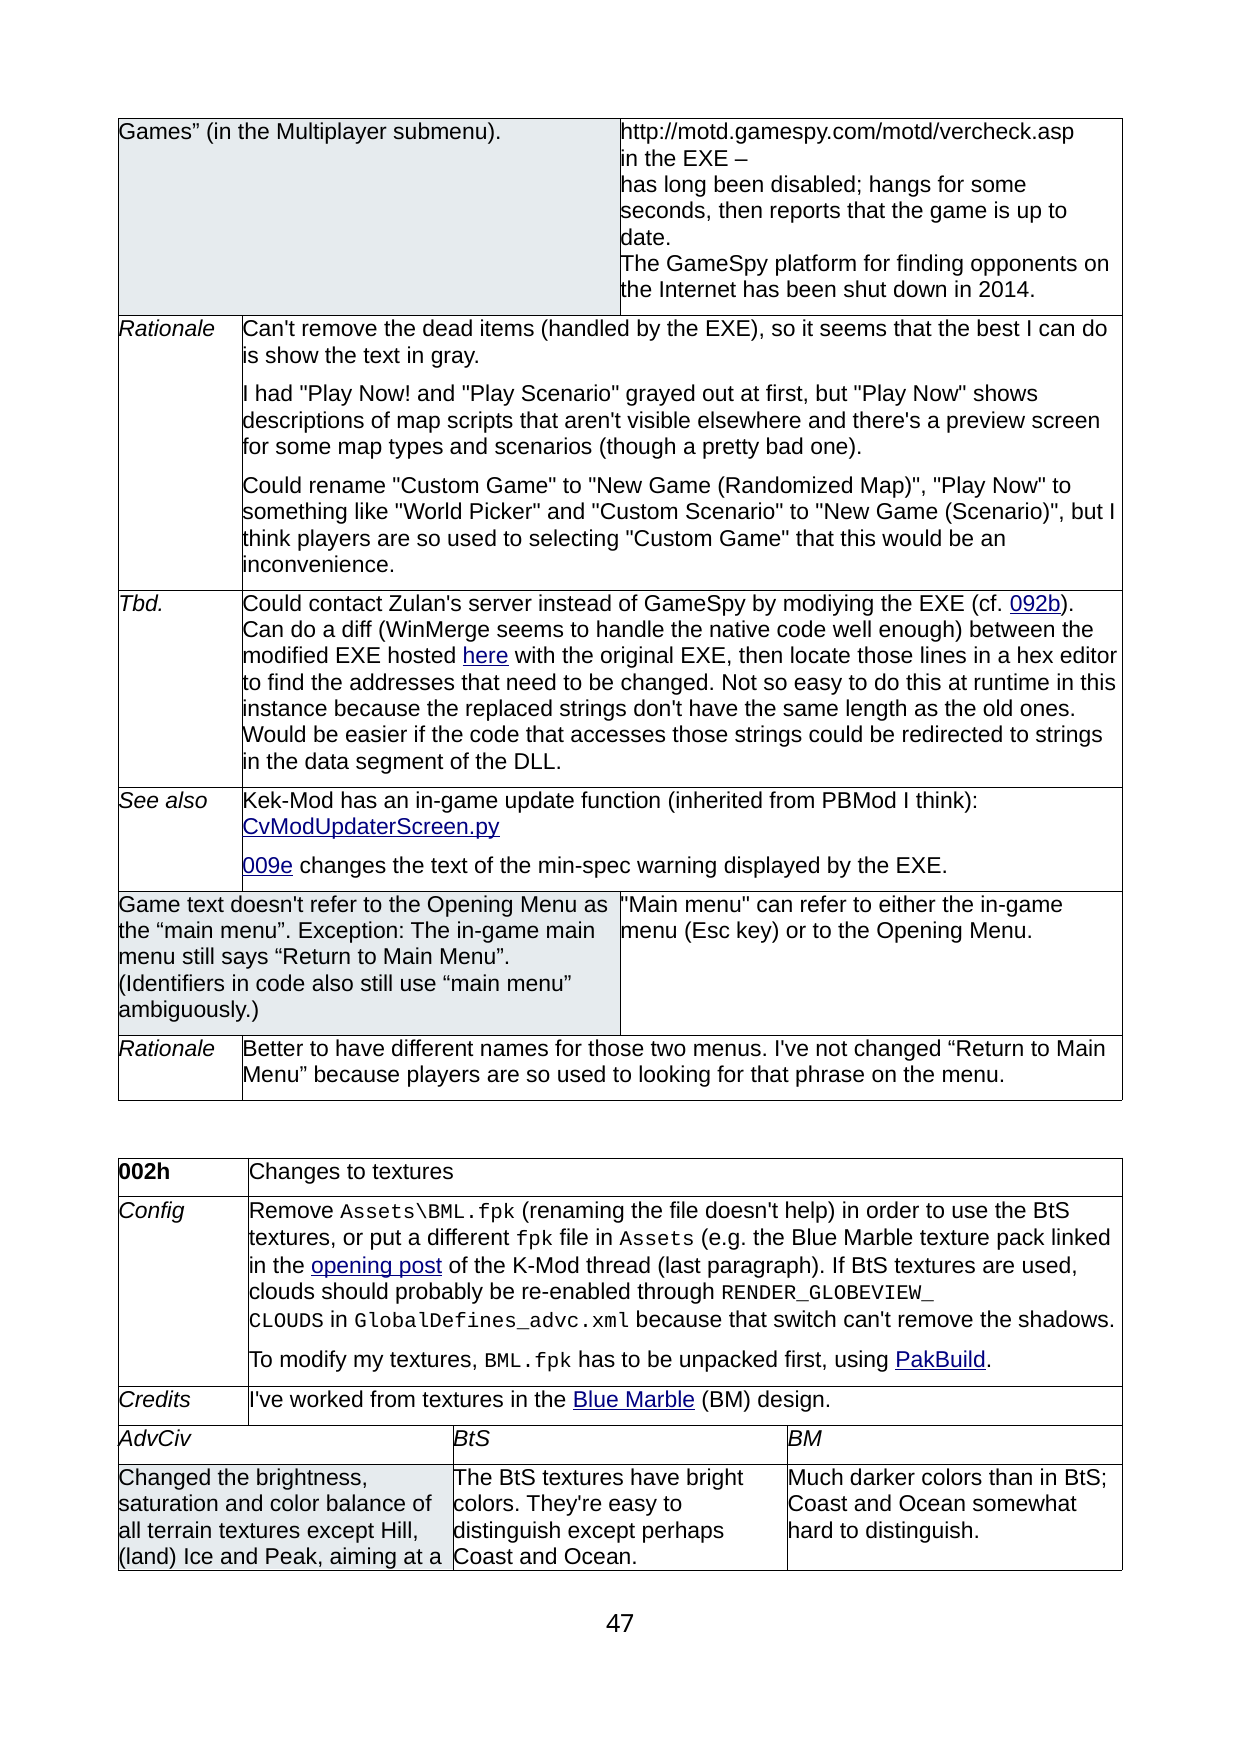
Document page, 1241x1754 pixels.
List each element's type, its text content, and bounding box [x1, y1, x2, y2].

table_cell BtS [454, 1426, 787, 1464]
table_cell AdvCiv [119, 1426, 453, 1464]
table_cell Much darker colors than in BtS; Coast and Ocean somewhat hard to distinguish. [788, 1465, 1122, 1569]
table_cell The BtS textures have bright colors. They're easy to distinguish except perhaps Coast and Ocean. [454, 1465, 787, 1569]
table_cell "Main menu" can refer to either the in-game menu (Esc key) or to the Opening Menu. [621, 892, 1122, 1035]
table_cell Could contact Zulan's server instead of GameSpy by modiying the EXE (cf. 092b). Can do a diff (WinMerge seems to handle the native code well enough) between the modified EXE hosted here with the original EXE, then locate those lines in a hex editor to find the addresses that need to be changed. Not so easy to do this at runtime in this instance because the replaced strings don't have the same length as the old ones. Would be easier if the code that accesses those strings could be redirected to strings in the data segment of the DLL. [243, 591, 1122, 787]
table_cell See also [119, 788, 242, 891]
table_cell Kek-Mod has an in-game update function (inherited from PBMod I think): CvModUpdaterScreen.py 009e changes the text of the min-spec warning displayed by the EXE. [243, 788, 1122, 891]
table_cell Rationale [119, 316, 242, 589]
table_cell BM [788, 1426, 1122, 1464]
table_cell Changed the brightness, saturation and color balance of all terrain textures except Hill, (land) Ice and Peak, aiming at a [119, 1465, 453, 1569]
table_cell Config [119, 1197, 248, 1386]
table_cell I've worked from textures in the Blue Marble (BM) design. [249, 1387, 1122, 1425]
table_header 002h [119, 1159, 248, 1196]
table_cell Tbd. [119, 591, 242, 787]
table_cell http://motd.gamespy.com/motd/vercheck.asp in the EXE – has long been disabled; hangs for some seconds, then reports that the game is up to date. The GameSpy platform for finding opponents on the Internet has been shut down in 2014. [621, 119, 1122, 315]
table_cell Better to have different names for those two menus. I've not changed “Return to Main Menu” because players are so used to looking for that phrase on the menu. [243, 1036, 1122, 1100]
table_cell Remove Assets\BML.fpk (renaming the file doesn't help) in order to use the BtS textures, or put a different fpk file in Assets (e.g. the Blue Marble texture pack linked in the opening post of the K-Mod thread (last paragraph). If BtS textures are used, clouds should probably be re-enabled through RENDER_GLOBEVIEW_ CLOUDS in GlobalDefines_advc.xml because that switch can't remove the shadows. To modify my textures, BML.fpk has to be unpacked first, using PakBuild. [249, 1197, 1122, 1386]
table_header Changes to textures [249, 1159, 1122, 1196]
table_cell Credits [119, 1387, 248, 1425]
table_cell Game text doesn't refer to the Opening Menu as the “main menu”. Exception: The in-game main menu still says “Return to Main Menu”. (Identifiers in code also still use “main menu” ambiguously.) [119, 892, 620, 1035]
table_cell Rationale [119, 1036, 242, 1100]
table_cell Can't remove the dead items (handled by the EXE), so it seems that the best I can do is show the text in gray. I had "Play Now! and "Play Scenario" grayed out at first, but "Play Now" shows descriptions of map scripts that aren't visible elsewhere and there's a preview screen for some map types and scenarios (though a pretty bad one). Could rename "Custom Game" to "New Game (Randomized Map)", "Play Now" to something like "World Picker" and "Custom Scenario" to "New Game (Scenario)", but I think players are so used to selecting "Custom Game" that this would be an inconvenience. [243, 316, 1122, 589]
table_cell Games” (in the Multiplayer submenu). [119, 119, 620, 315]
